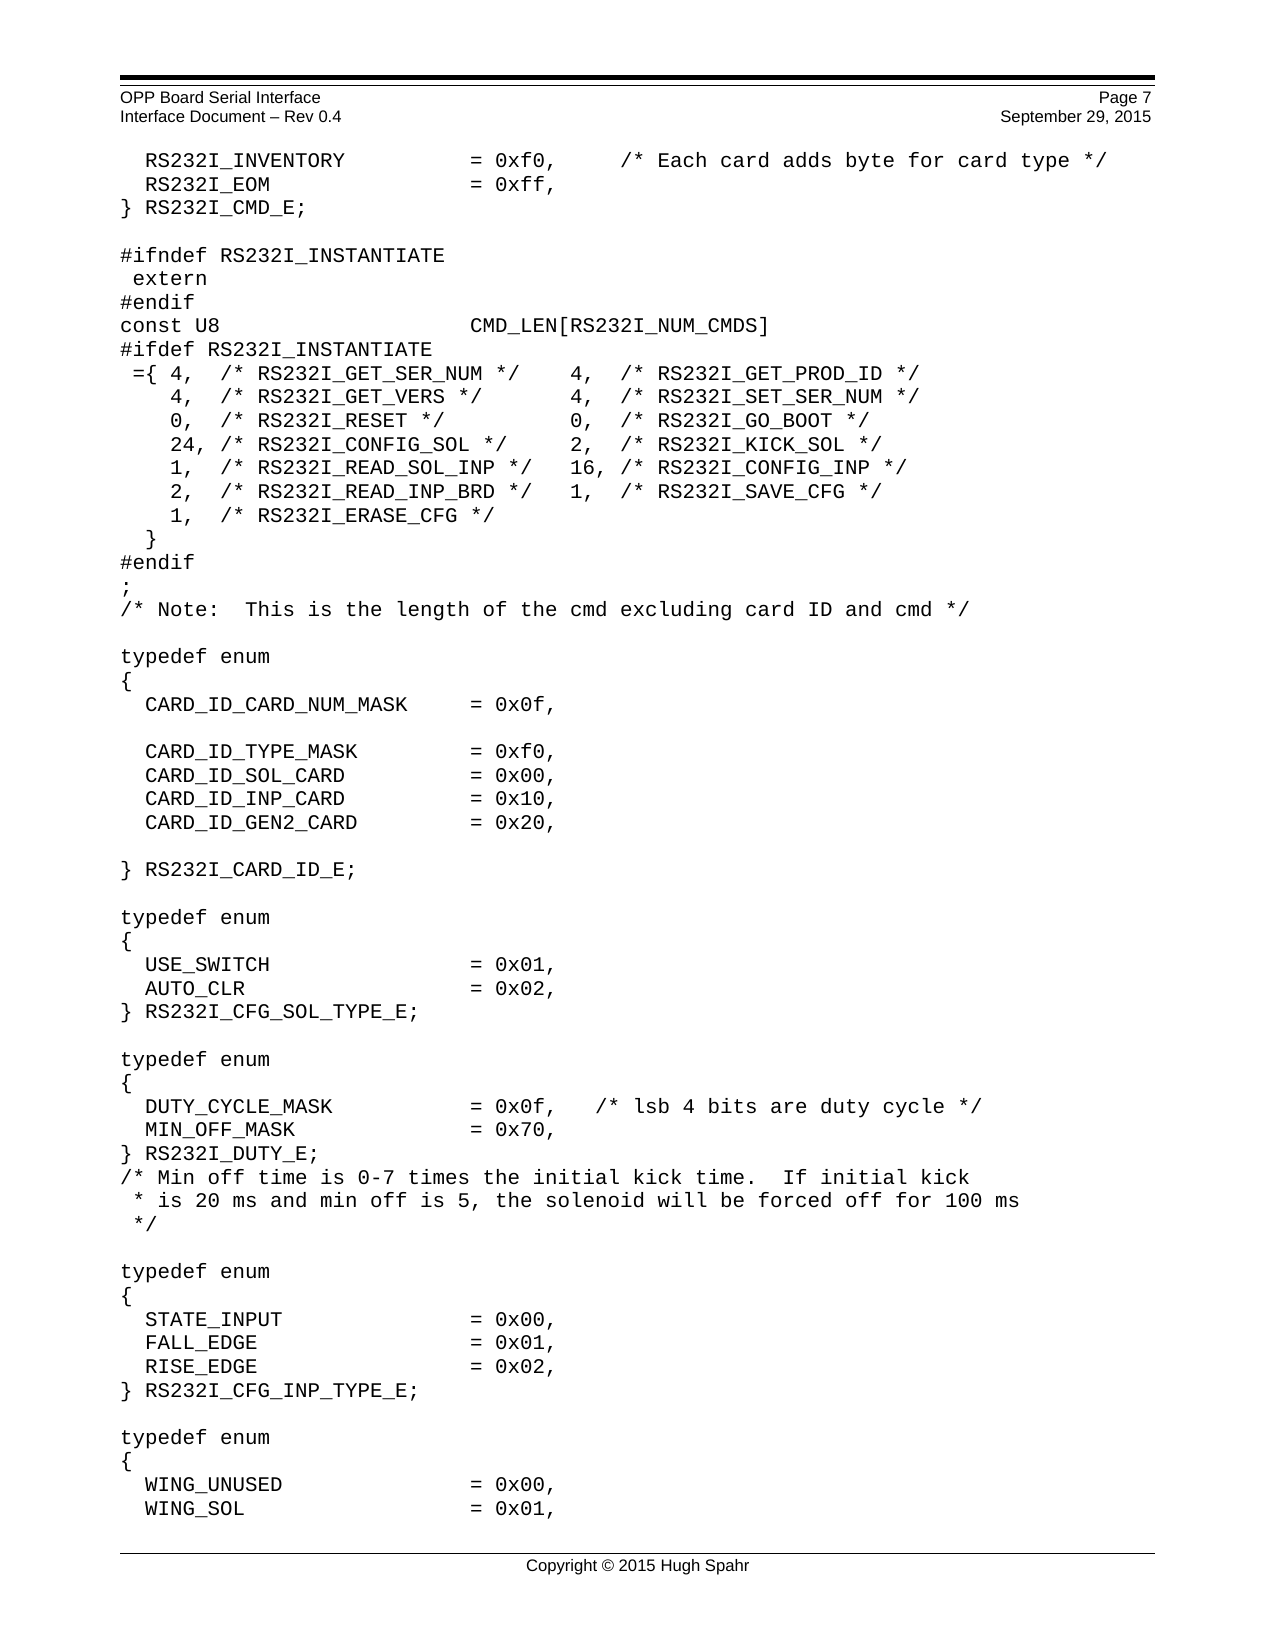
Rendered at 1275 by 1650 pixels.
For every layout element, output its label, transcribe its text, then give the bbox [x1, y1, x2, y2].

text MIN_OFF_MASK = 0x70, [120, 1119, 1155, 1143]
text 1, /* RS232I_ERASE_CFG */ [120, 505, 1155, 528]
text const U8 CMD_LEN[RS232I_NUM_CMDS] [120, 316, 1155, 339]
text #ifndef RS232I_INSTANTIATE [120, 244, 1155, 268]
text { [120, 1072, 1155, 1096]
text 24, /* RS232I_CONFIG_SOL */ 2, /* RS232I_KICK_SOL */ [120, 434, 1155, 457]
text } RS232I_CMD_E; [120, 197, 1155, 221]
text CARD_ID_CARD_NUM_MASK = 0x0f, [120, 694, 1155, 717]
text /* Min off time is 0-7 times the initial kick time. If initial kick [120, 1167, 1155, 1190]
text DUTY_CYCLE_MASK = 0x0f, /* lsb 4 bits are duty cycle */ [120, 1096, 1155, 1119]
text #endif [120, 552, 1155, 576]
text WING_SOL = 0x01, [120, 1498, 1155, 1521]
text { [120, 1285, 1155, 1309]
text } RS232I_CARD_ID_E; [120, 859, 1155, 883]
text CARD_ID_TYPE_MASK = 0xf0, [120, 741, 1155, 765]
text /* Note: This is the length of the cmd excluding card ID and cmd */ [120, 599, 1155, 623]
text { [120, 670, 1155, 694]
text WING_UNUSED = 0x00, [120, 1474, 1155, 1498]
text USE_SWITCH = 0x01, [120, 954, 1155, 978]
text } RS232I_DUTY_E; [120, 1143, 1155, 1167]
text CARD_ID_INP_CARD = 0x10, [120, 788, 1155, 812]
text * is 20 ms and min off is 5, the solenoid will be forced off for 100 ms [120, 1190, 1155, 1214]
text 0, /* RS232I_RESET */ 0, /* RS232I_GO_BOOT */ [120, 410, 1155, 434]
text } [120, 528, 1155, 552]
text #ifdef RS232I_INSTANTIATE [120, 339, 1155, 363]
text ; [120, 576, 1155, 599]
text AUTO_CLR = 0x02, [120, 978, 1155, 1001]
text */ [120, 1214, 1155, 1238]
text STATE_INPUT = 0x00, [120, 1309, 1155, 1332]
text 1, /* RS232I_READ_SOL_INP */ 16, /* RS232I_CONFIG_INP */ [120, 457, 1155, 481]
text typedef enum [120, 1261, 1155, 1285]
text FALL_EDGE = 0x01, [120, 1332, 1155, 1356]
text 2, /* RS232I_READ_INP_BRD */ 1, /* RS232I_SAVE_CFG */ [120, 481, 1155, 505]
text typedef enum [120, 907, 1155, 930]
text ={ 4, /* RS232I_GET_SER_NUM */ 4, /* RS232I_GET_PROD_ID */ [120, 363, 1155, 386]
text RS232I_EOM = 0xff, [120, 174, 1155, 197]
text { [120, 930, 1155, 954]
text CARD_ID_SOL_CARD = 0x00, [120, 765, 1155, 788]
text } RS232I_CFG_INP_TYPE_E; [120, 1379, 1155, 1403]
text #endif [120, 292, 1155, 316]
text extern [120, 268, 1155, 292]
text typedef enum [120, 1048, 1155, 1072]
text { [120, 1451, 1155, 1474]
text typedef enum [120, 1427, 1155, 1451]
text CARD_ID_GEN2_CARD = 0x20, [120, 812, 1155, 836]
text } RS232I_CFG_SOL_TYPE_E; [120, 1001, 1155, 1025]
text RS232I_INVENTORY = 0xf0, /* Each card adds byte for card type */ [120, 150, 1155, 174]
text RISE_EDGE = 0x02, [120, 1356, 1155, 1379]
text typedef enum [120, 647, 1155, 670]
text 4, /* RS232I_GET_VERS */ 4, /* RS232I_SET_SER_NUM */ [120, 386, 1155, 410]
